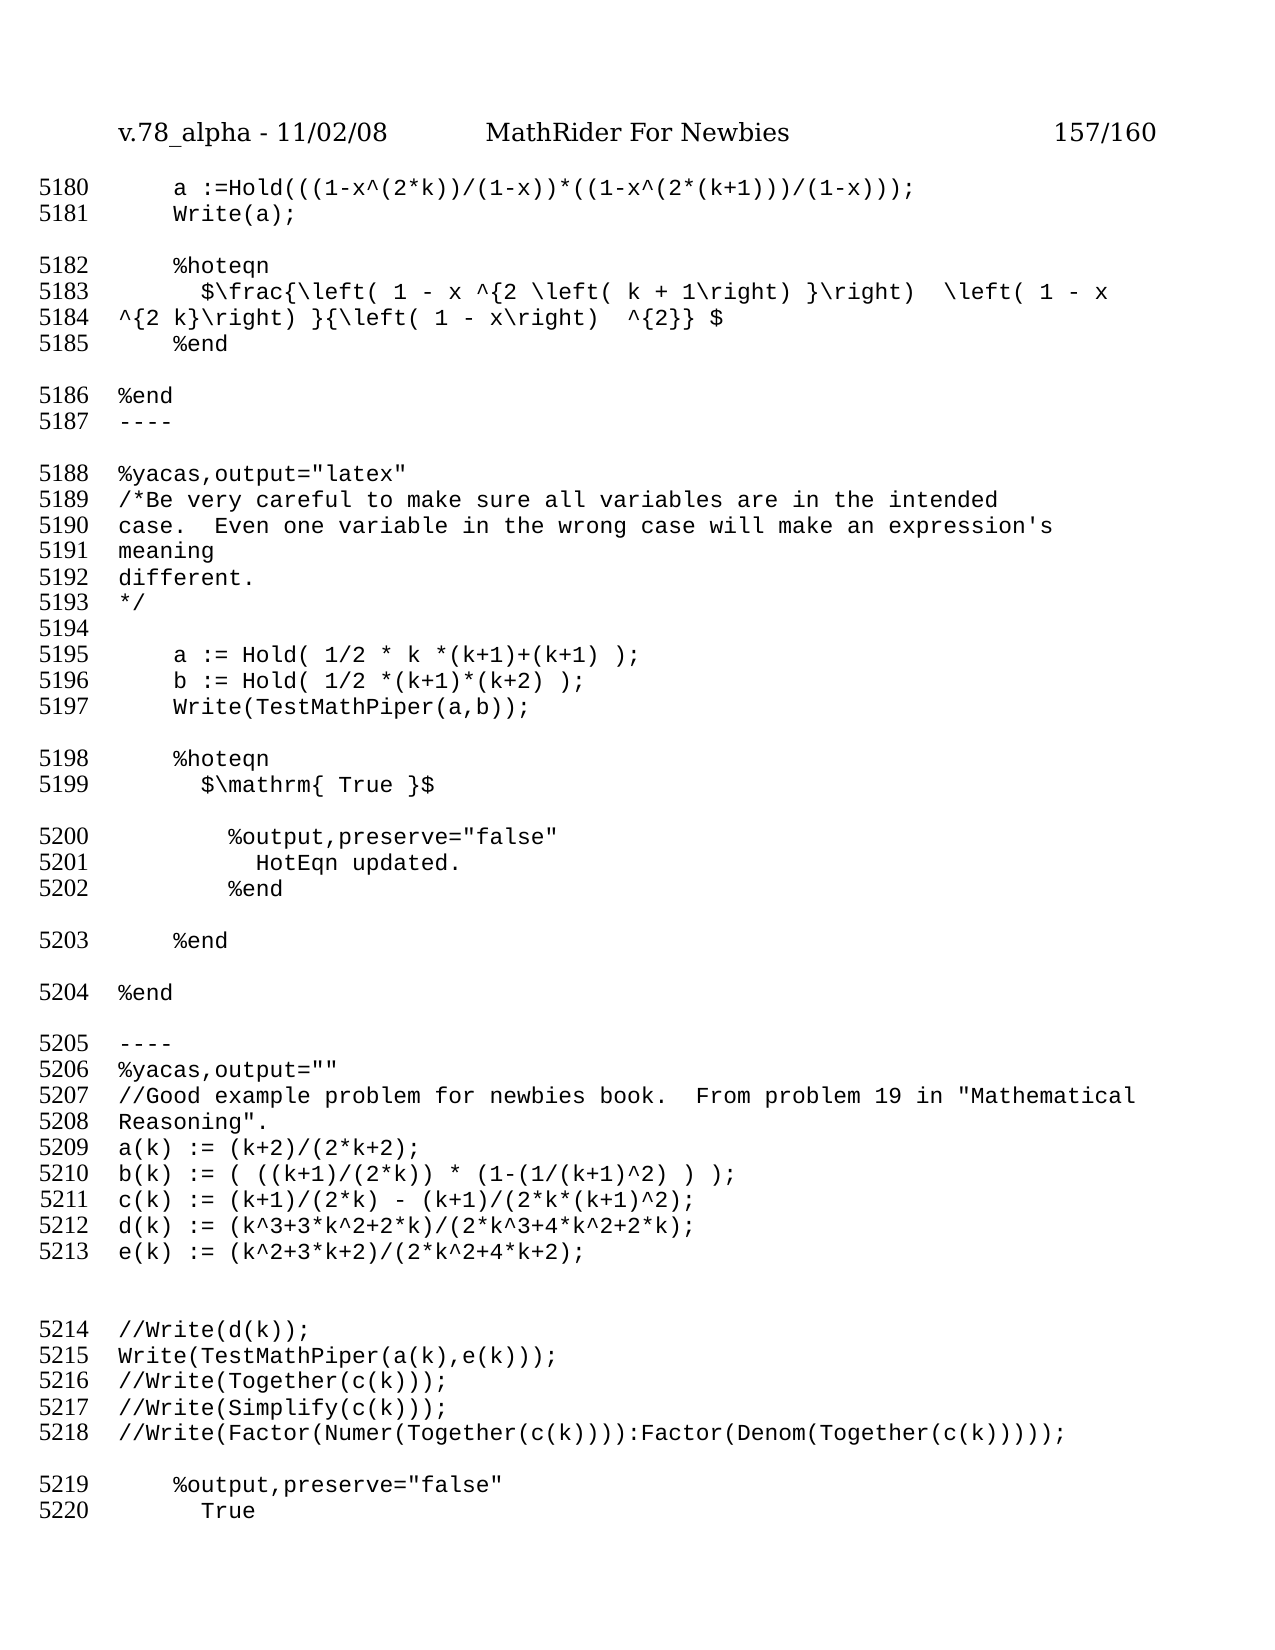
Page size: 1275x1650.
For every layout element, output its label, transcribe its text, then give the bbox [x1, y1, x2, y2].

text $\frac{\left( 1 - x ^{2 \left( k + 1\right) }\right) \left( 1 - x ^{2 k}\right) }{\left( 1 - x\right) ^{2}} $ [118, 281, 1157, 332]
text %end [118, 981, 1157, 1007]
text %output,preserve="false" [118, 1474, 1157, 1499]
text different. [118, 566, 1157, 592]
text Write(a); [118, 203, 1157, 229]
text //Write(Factor(Numer(Together(c(k)))):Factor(Denom(Together(c(k))))); [118, 1422, 1157, 1448]
text a(k) := (k+2)/(2*k+2); [118, 1136, 1157, 1162]
text True [118, 1499, 1157, 1526]
text b(k) := ( ((k+1)/(2*k)) * (1-(1/(k+1)^2) ) ); [118, 1162, 1157, 1188]
text ---- [118, 1033, 1157, 1059]
text %end [118, 877, 1157, 903]
text Write(TestMathPiper(a,b)); [118, 696, 1157, 721]
text case. Even one variable in the wrong case will make an expression's meaning [118, 514, 1157, 566]
text %hoteqn [118, 254, 1157, 281]
text $\mathrm{ True }$ [118, 773, 1157, 799]
text //Good example problem for newbies book. From problem 19 in "Mathematical Reasoning". [118, 1084, 1157, 1136]
text HotEqn updated. [118, 851, 1157, 877]
text %output,preserve="false" [118, 825, 1157, 851]
text Write(TestMathPiper(a(k),e(k))); [118, 1344, 1157, 1370]
text a :=Hold(((1-x^(2*k))/(1-x))*((1-x^(2*(k+1)))/(1-x))); [118, 177, 1157, 203]
text a := Hold( 1/2 * k *(k+1)+(k+1) ); [118, 644, 1157, 669]
text //Write(d(k)); [118, 1318, 1157, 1344]
text %end [118, 332, 1157, 358]
text %hoteqn [118, 747, 1157, 773]
text */ [118, 592, 1157, 618]
text d(k) := (k^3+3*k^2+2*k)/(2*k^3+4*k^2+2*k); [118, 1214, 1157, 1240]
text //Write(Together(c(k))); [118, 1370, 1157, 1396]
text /*Be very careful to make sure all variables are in the intended [118, 488, 1157, 514]
text %end [118, 929, 1157, 955]
text %yacas,output="" [118, 1059, 1157, 1084]
text b := Hold( 1/2 *(k+1)*(k+2) ); [118, 669, 1157, 696]
text c(k) := (k+1)/(2*k) - (k+1)/(2*k*(k+1)^2); [118, 1188, 1157, 1214]
text //Write(Simplify(c(k))); [118, 1396, 1157, 1422]
text %yacas,output="latex" [118, 462, 1157, 488]
text e(k) := (k^2+3*k+2)/(2*k^2+4*k+2); [118, 1240, 1157, 1266]
text ---- [118, 410, 1157, 436]
text %end [118, 384, 1157, 410]
